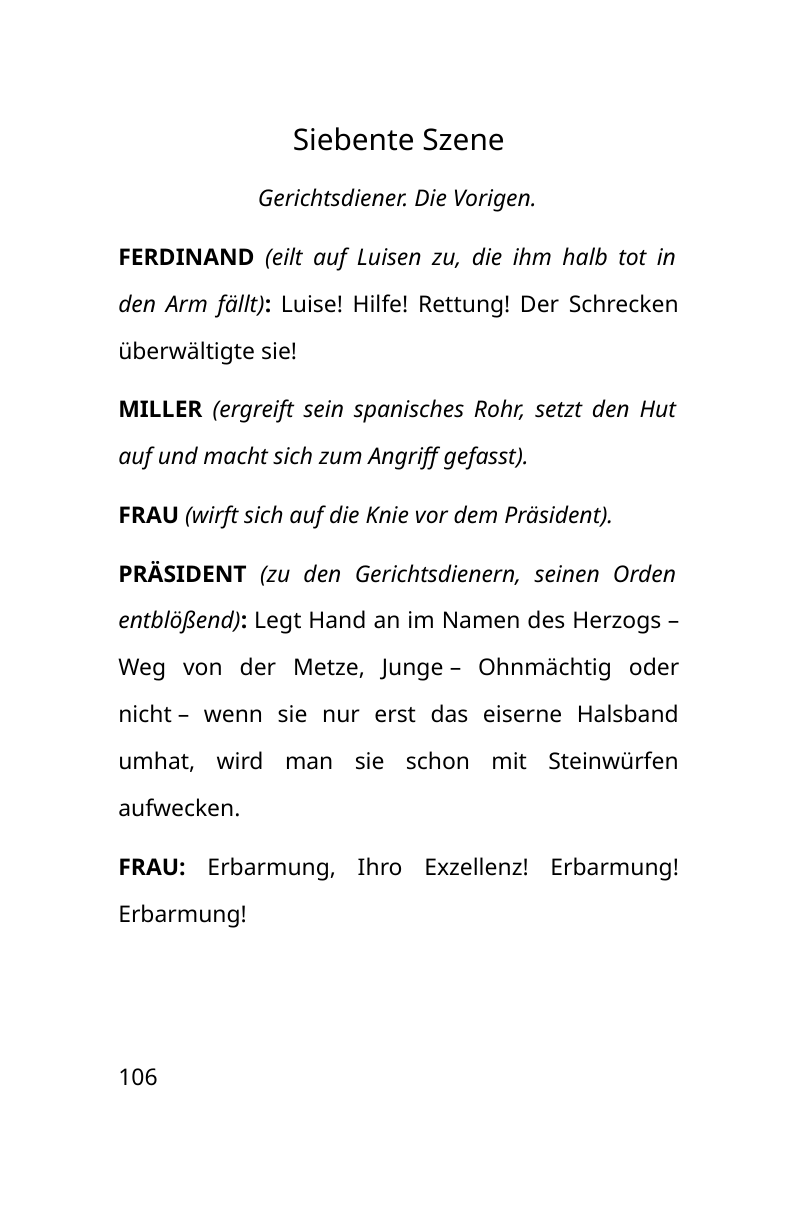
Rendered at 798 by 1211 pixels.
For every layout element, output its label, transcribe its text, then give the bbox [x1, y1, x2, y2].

text Gerichtsdiener. Die Vorigen. [118, 182, 679, 214]
text PRÄSIDENT (zu den Gerichtsdienern, seinen Orden entblößend): Legt Hand an im Namen des Herzogs – Weg von der Metze, Junge – Ohnmächtig oder nicht – wenn sie nur erst das eiserne Halsband umhat, wird man sie schon mit Steinwürfen aufwecken. [118, 558, 679, 823]
text FERDINAND (eilt auf Luisen zu, die ihm halb tot in den Arm fällt): Luise! Hilfe! Rettung! Der Schrecken überwältigte sie! [118, 241, 679, 366]
text MILLER (ergreift sein spanisches Rohr, setzt den Hut auf und macht sich zum Angriff gefasst). [118, 393, 679, 472]
text FRAU: Erbarmung, Ihro Exzellenz! Erbarmung! Erbarmung! [118, 851, 679, 929]
text FRAU (wirft sich auf die Knie vor dem Präsident). [118, 499, 679, 530]
subtitle Siebente Szene [118, 118, 679, 159]
